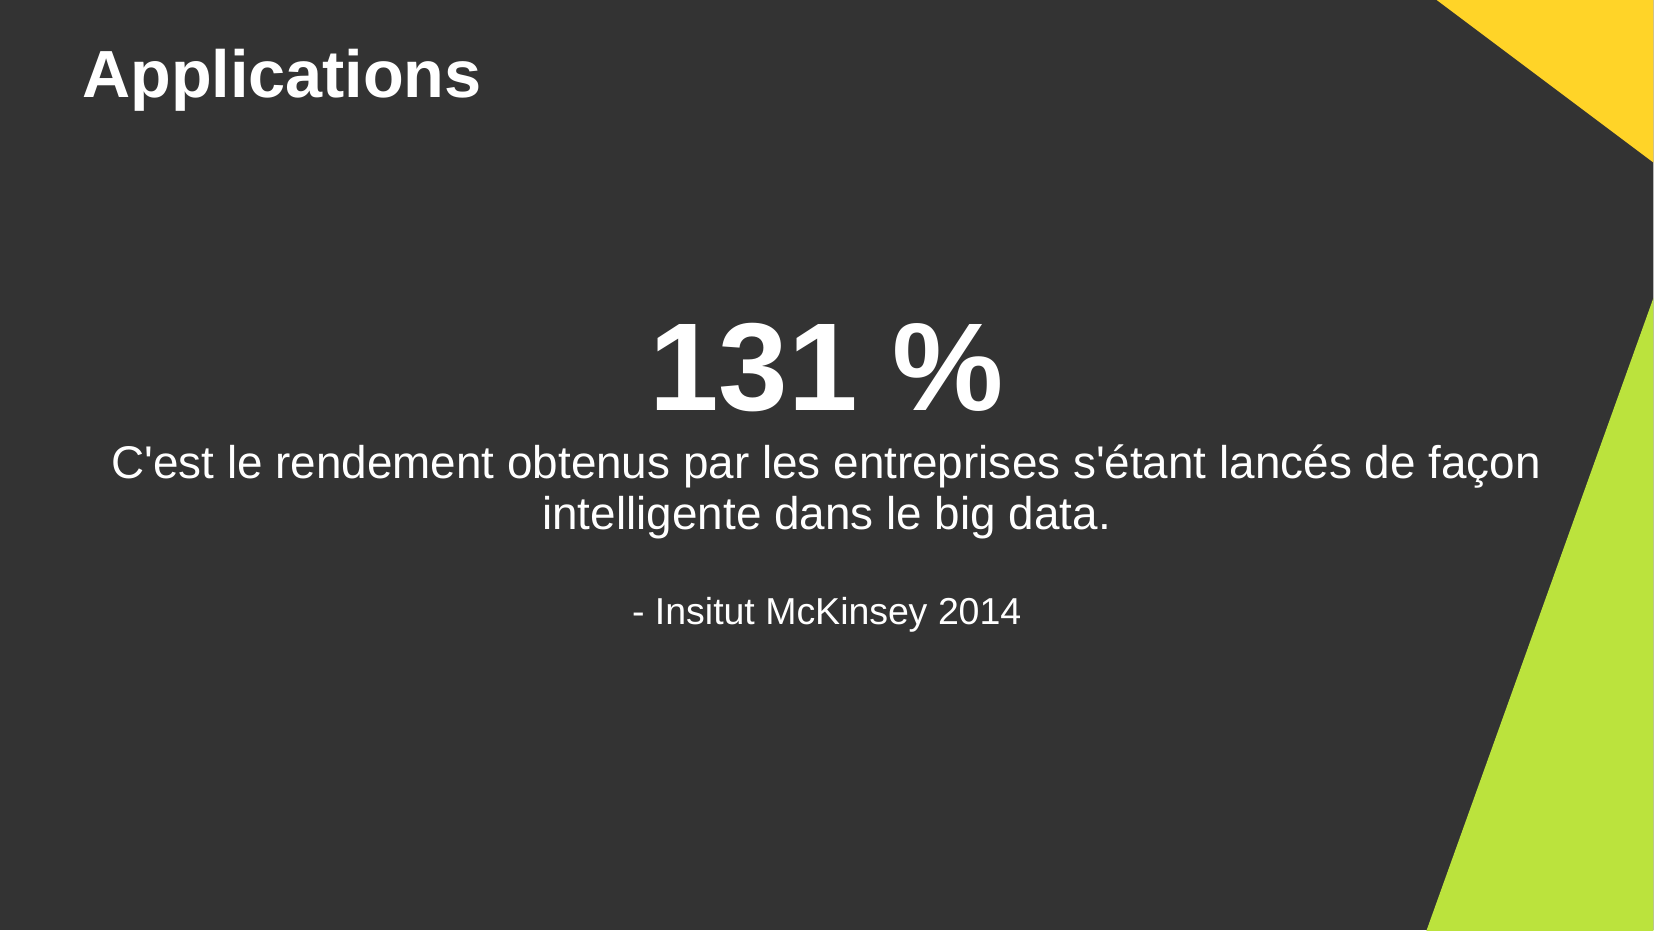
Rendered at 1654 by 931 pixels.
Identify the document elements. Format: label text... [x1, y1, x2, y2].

title 131 % C'est le rendement obtenus par les entreprises s'étant lancés de façon intelligente dans le big data. - Insitut McKinsey 2014 [31, 297, 1622, 633]
text_box [1436, 0, 1654, 163]
text_box [1426, 296, 1654, 931]
title Applications [82, 37, 1571, 115]
